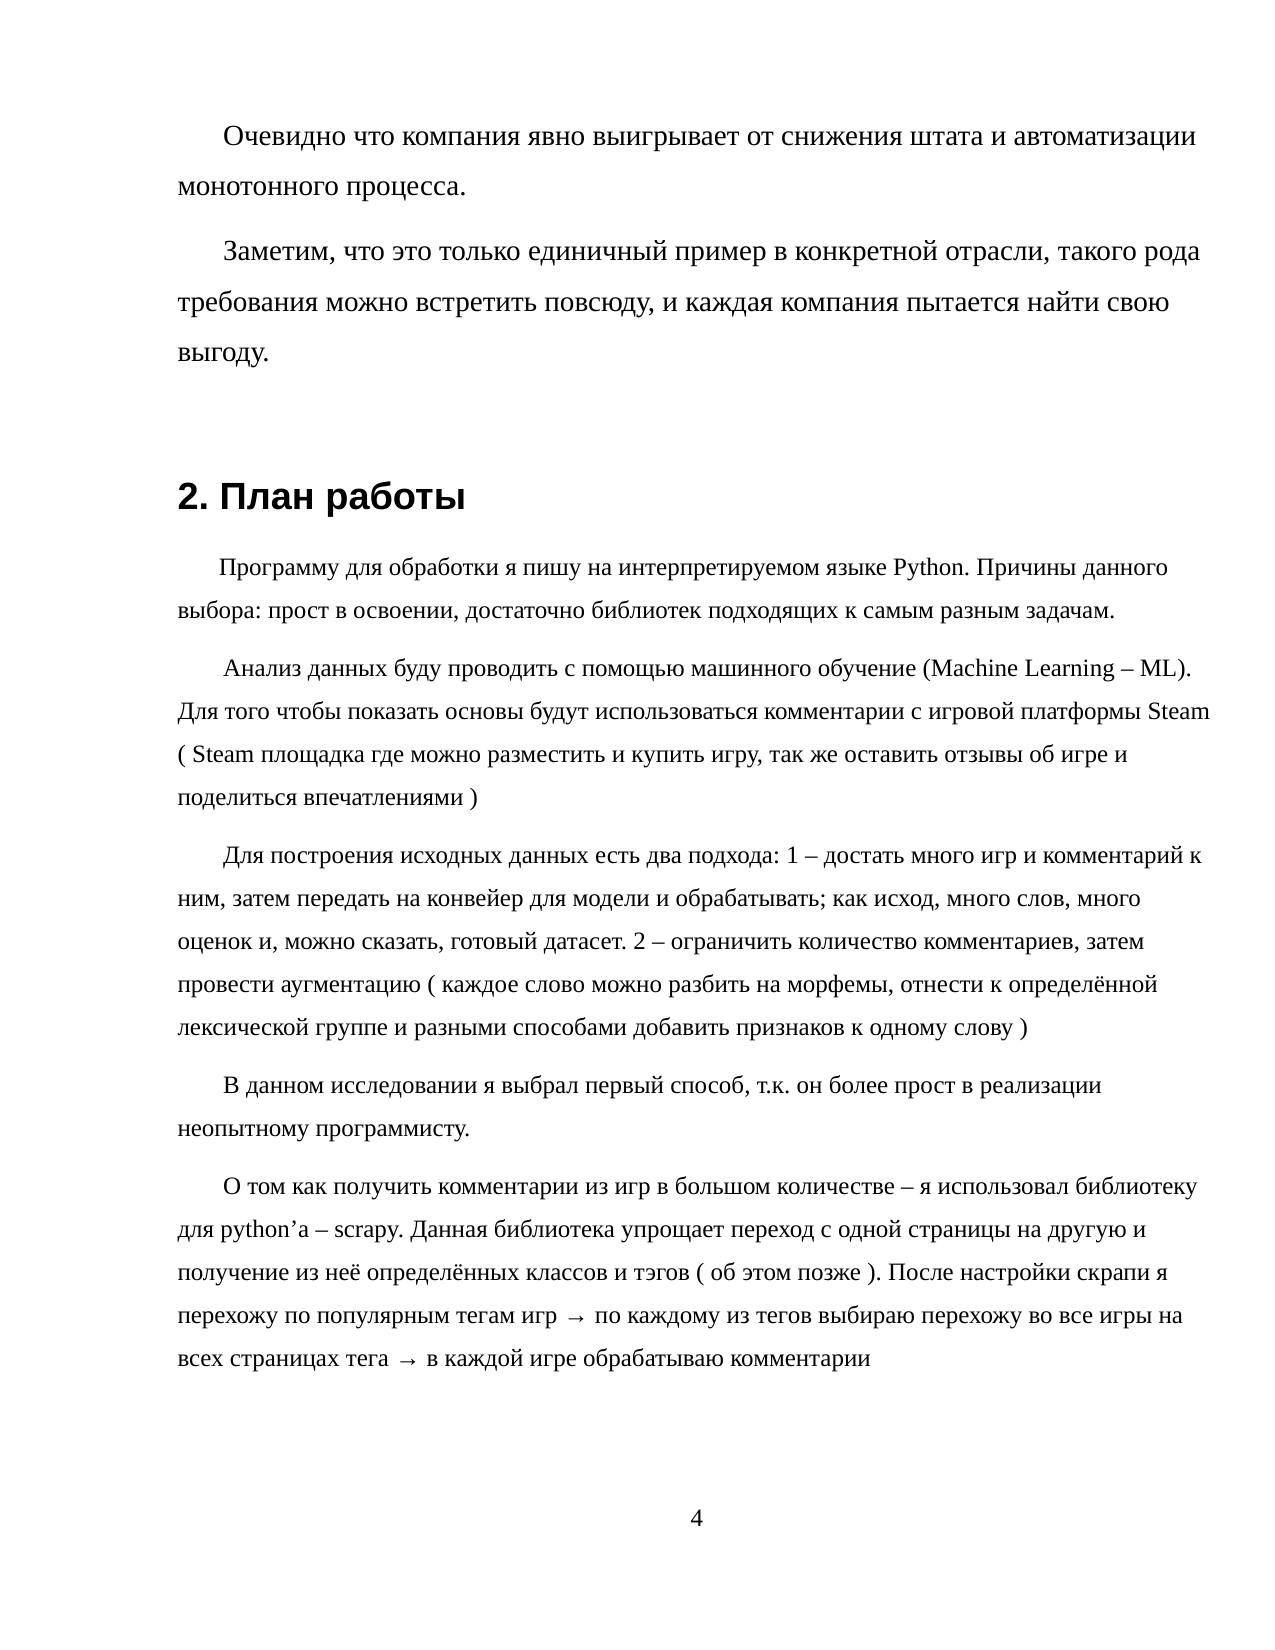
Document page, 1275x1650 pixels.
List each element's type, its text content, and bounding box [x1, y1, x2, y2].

text Программу для обработки я пишу на интерпретируемом языке Python. Причины данного выбора: прост в освоении, достаточно библиотек подходящих к самым разным задачам. [177, 552, 1216, 624]
subtitle 2. План работы [177, 474, 1216, 518]
text Очевидно что компания явно выигрывает от снижения штата и автоматизации монотонного процесса. [177, 118, 1216, 202]
text Для построения исходных данных есть два подхода: 1 – достать много игр и комментарий к ним, затем передать на конвейер для модели и обрабатывать; как исход, много слов, много оценок и, можно сказать, готовый датасет. 2 – ограничить количество комментариев, затем провести аугментацию ( каждое слово можно разбить на морфемы, отнести к определённой лексической группе и разными способами добавить признаков к одному слову ) [177, 840, 1216, 1041]
text В данном исследовании я выбрал первый способ, т.к. он более прост в реализации неопытному программисту. [177, 1070, 1216, 1142]
text Анализ данных буду проводить с помощью машинного обучение (Machine Learning – ML). Для того чтобы показать основы будут использоваться комментарии с игровой платформы Steam ( Steam площадка где можно разместить и купить игру, так же оставить отзывы об игре и поделиться впечатлениями ) [177, 653, 1216, 811]
text О том как получить комментарии из игр в большом количестве – я использовал библиотеку для python’a – scrapy. Данная библиотека упрощает переход с одной страницы на другую и получение из неё определённых классов и тэгов ( об этом позже ). После настройки скрапи я перехожу по популярным тегам игр → по каждому из тегов выбираю перехожу во все игры на всех страницах тега → в каждой игре обрабатываю комментарии [177, 1171, 1216, 1372]
text Заметим, что это только единичный пример в конкретной отрасли, такого рода требования можно встретить повсюду, и каждая компания пытается найти свою выгоду. [177, 233, 1216, 367]
